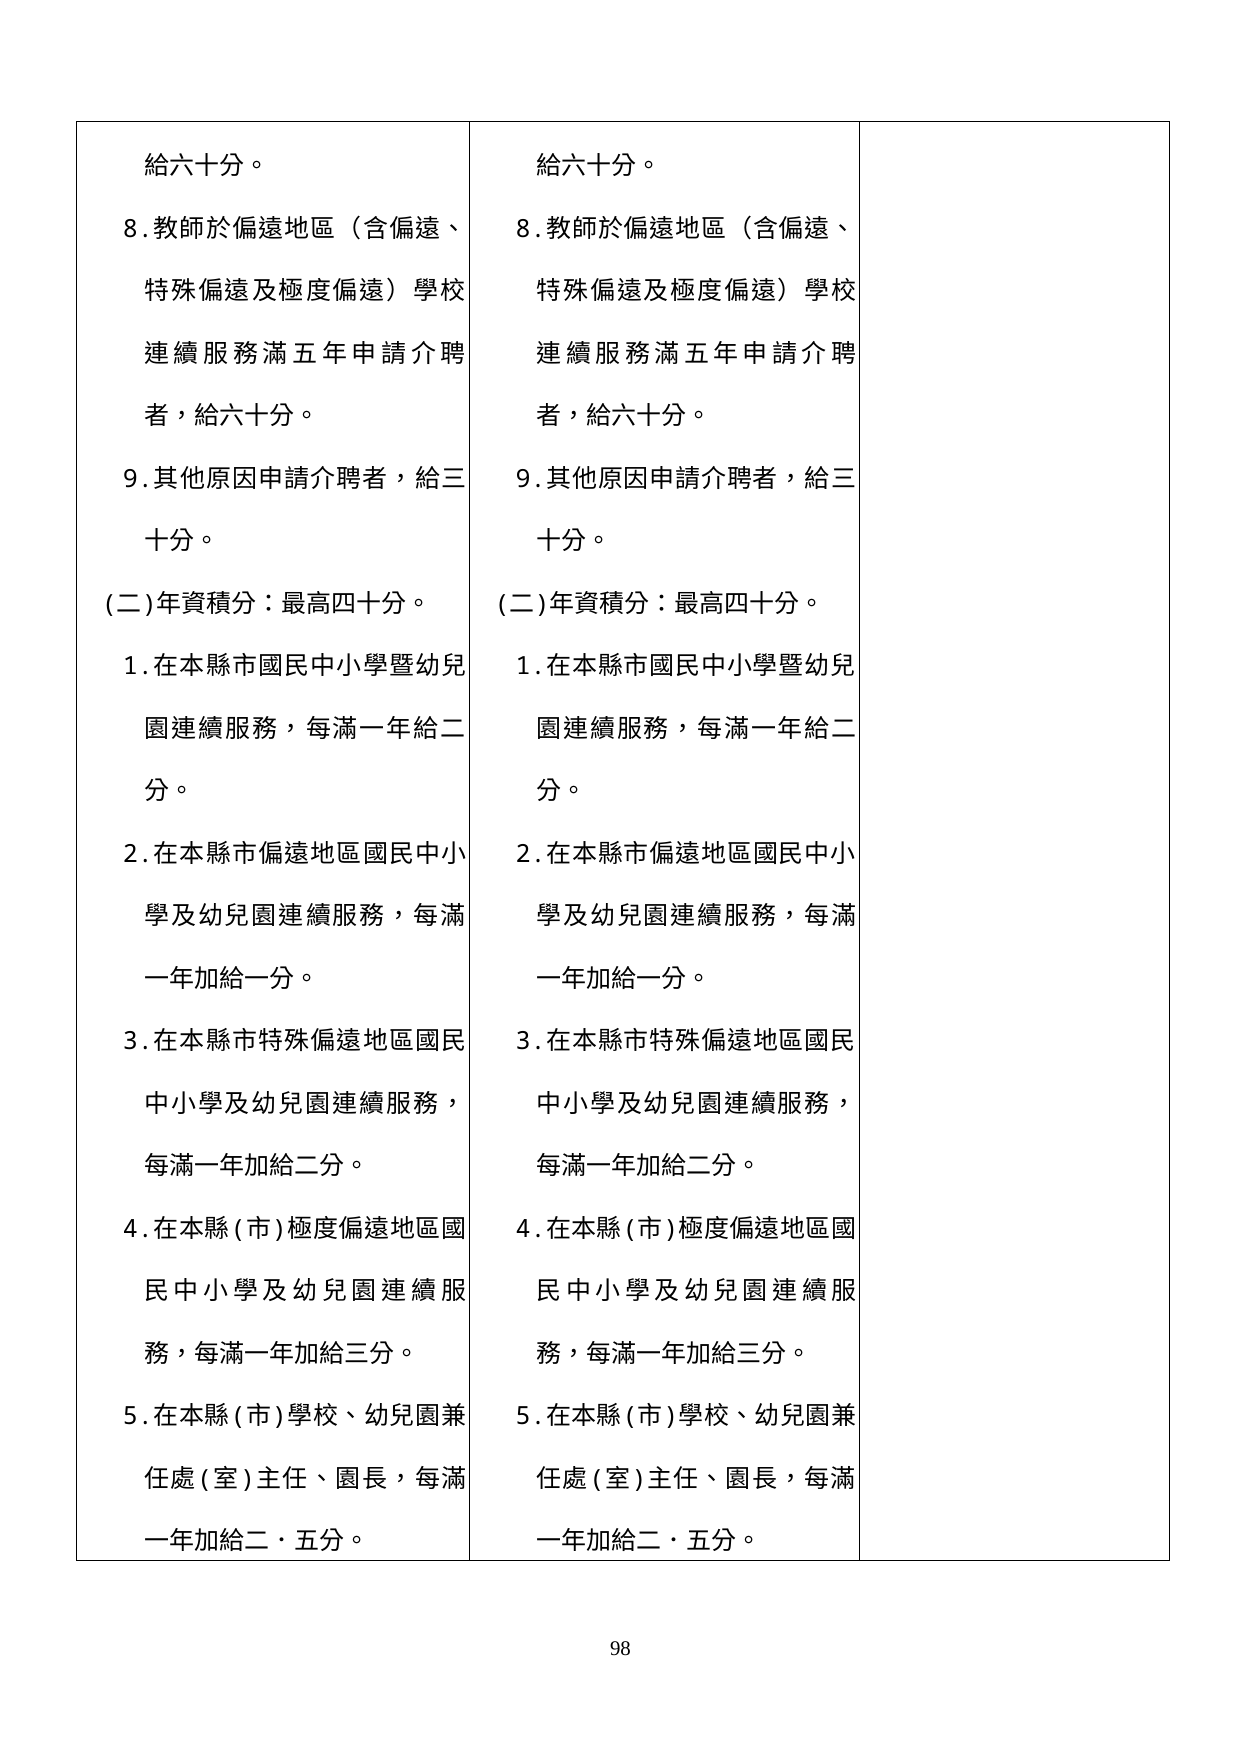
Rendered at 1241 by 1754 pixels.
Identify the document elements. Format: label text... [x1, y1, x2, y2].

table_cell 給六十分。 8.教師於偏遠地區（含偏遠、特殊偏遠及極度偏遠）學校連續服務滿五年申請介聘者，給六十分。 9.其他原因申請介聘者，給三十分。 (二)年資積分：最高四十分。 1.在本縣市國民中小學暨幼兒園連續服務，每滿一年給二分。 2.在本縣市偏遠地區國民中小學及幼兒園連續服務，每滿一年加給一分。 3.在本縣市特殊偏遠地區國民中小學及幼兒園連續服務，每滿一年加給二分。 4.在本縣(市)極度偏遠地區國民中小學及幼兒園連續服務，每滿一年加給三分。 5.在本縣(市)學校、幼兒園兼任處(室)主任、園長，每滿一年加給二．五分。 [77, 122, 469, 1559]
table_cell 給六十分。 8.教師於偏遠地區（含偏遠、特殊偏遠及極度偏遠）學校連續服務滿五年申請介聘者，給六十分。 9.其他原因申請介聘者，給三十分。 (二)年資積分：最高四十分。 1.在本縣市國民中小學暨幼兒園連續服務，每滿一年給二分。 2.在本縣市偏遠地區國民中小學及幼兒園連續服務，每滿一年加給一分。 3.在本縣市特殊偏遠地區國民中小學及幼兒園連續服務，每滿一年加給二分。 4.在本縣(市)極度偏遠地區國民中小學及幼兒園連續服務，每滿一年加給三分。 5.在本縣(市)學校、幼兒園兼任處(室)主任、園長，每滿一年加給二．五分。 [470, 122, 859, 1559]
table_cell [860, 122, 1169, 1559]
